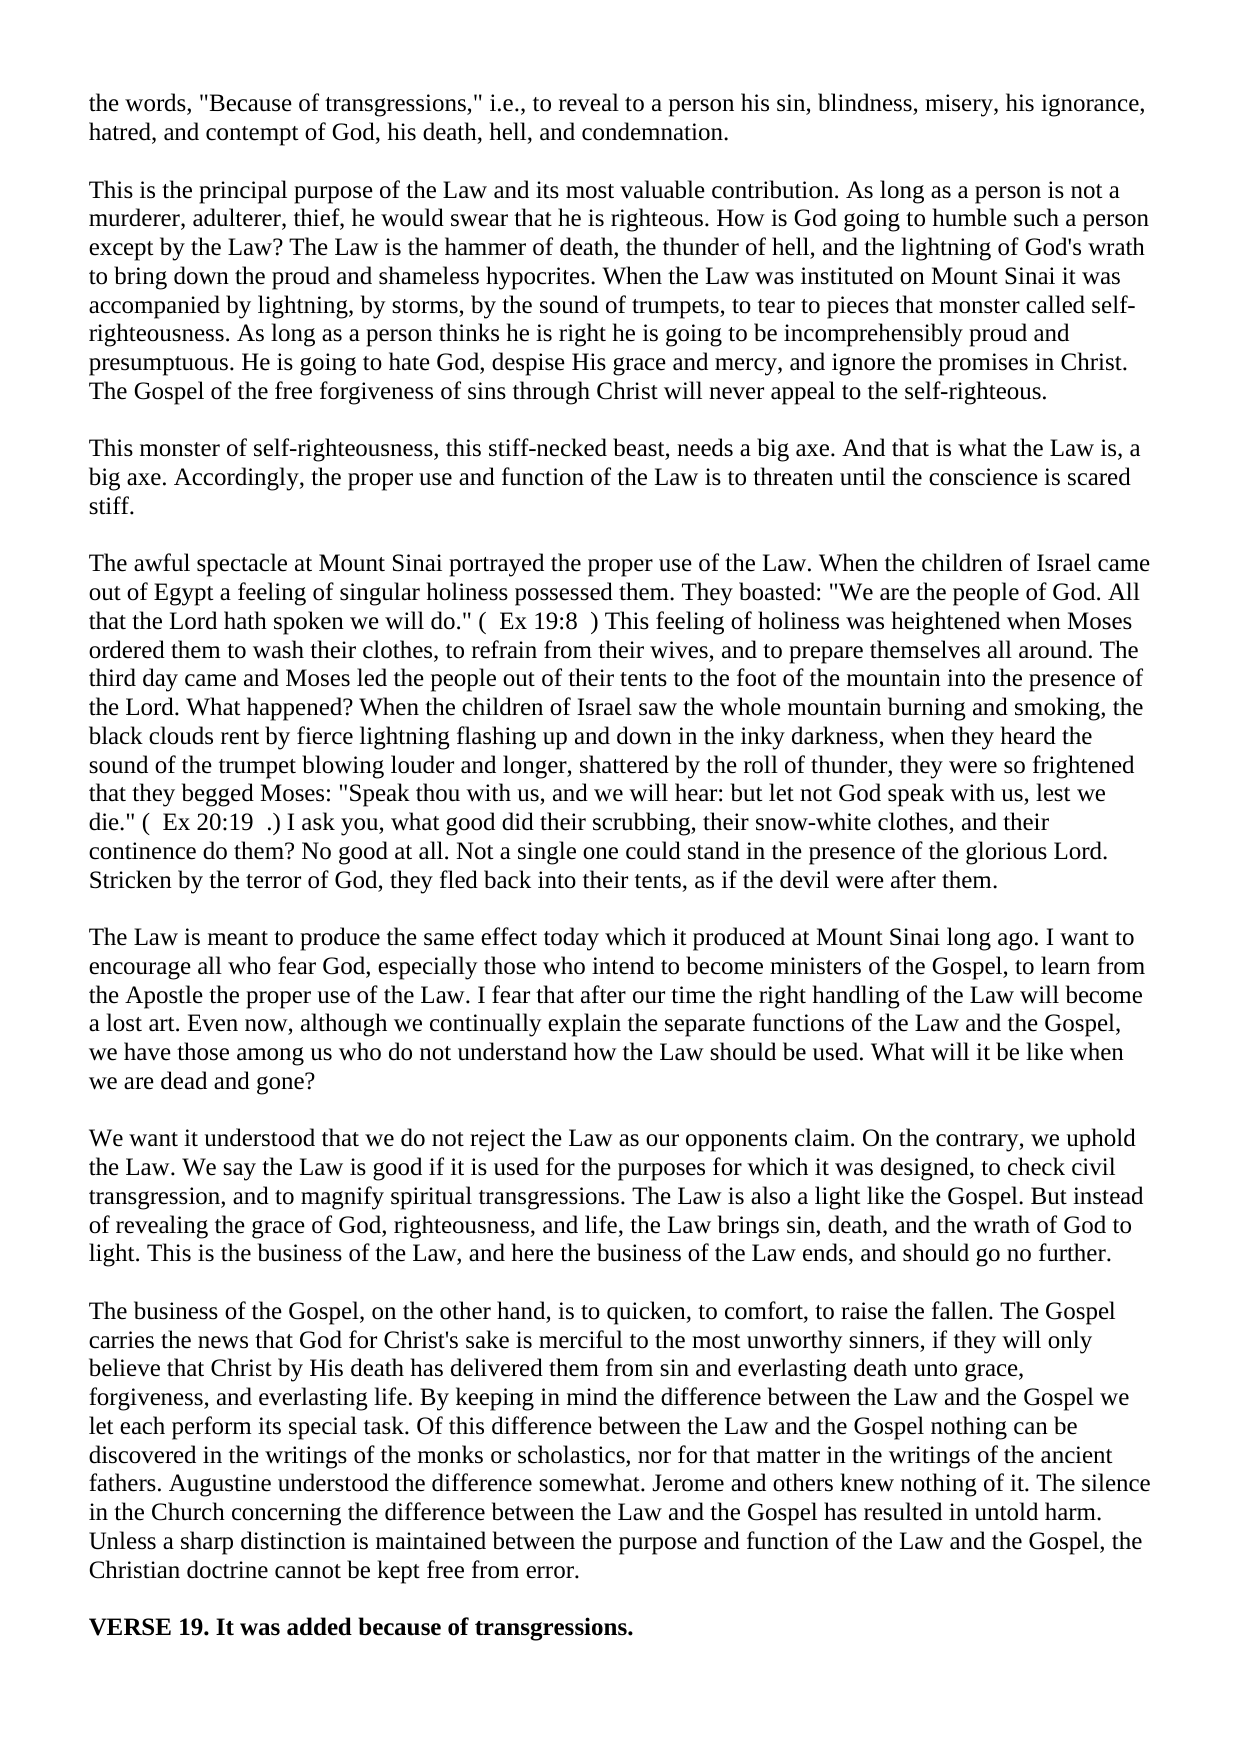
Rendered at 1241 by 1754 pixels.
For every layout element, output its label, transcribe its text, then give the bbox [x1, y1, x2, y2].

text the words, "Because of transgressions," i.e., to reveal to a person his sin, blindness, misery, his ignorance, hatred, and contempt of God, his death, hell, and condemnation. This is the principal purpose of the Law and its most valuable contribution. As long as a person is not a murderer, adulterer, thief, he would swear that he is righteous. How is God going to humble such a person except by the Law? The Law is the hammer of death, the thunder of hell, and the lightning of God's wrath to bring down the proud and shameless hypocrites. When the Law was instituted on Mount Sinai it was accompanied by lightning, by storms, by the sound of trumpets, to tear to pieces that monster called self-righteousness. As long as a person thinks he is right he is going to be incomprehensibly proud and presumptuous. He is going to hate God, despise His grace and mercy, and ignore the promises in Christ. The Gospel of the free forgiveness of sins through Christ will never appeal to the self-righteous. This monster of self-righteousness, this stiff-necked beast, needs a big axe. And that is what the Law is, a big axe. Accordingly, the proper use and function of the Law is to threaten until the conscience is scared stiff. The awful spectacle at Mount Sinai portrayed the proper use of the Law. When the children of Israel came out of Egypt a feeling of singular holiness possessed them. They boasted: "We are the people of God. All that the Lord hath spoken we will do." ( Ex 19:8 ) This feeling of holiness was heightened when Moses ordered them to wash their clothes, to refrain from their wives, and to prepare themselves all around. The third day came and Moses led the people out of their tents to the foot of the mountain into the presence of the Lord. What happened? When the children of Israel saw the whole mountain burning and smoking, the black clouds rent by fierce lightning flashing up and down in the inky darkness, when they heard the sound of the trumpet blowing louder and longer, shattered by the roll of thunder, they were so frightened that they begged Moses: "Speak thou with us, and we will hear: but let not God speak with us, lest we die." ( Ex 20:19 .) I ask you, what good did their scrubbing, their snow-white clothes, and their continence do them? No good at all. Not a single one could stand in the presence of the glorious Lord. Stricken by the terror of God, they fled back into their tents, as if the devil were after them. The Law is meant to produce the same effect today which it produced at Mount Sinai long ago. I want to encourage all who fear God, especially those who intend to become ministers of the Gospel, to learn from the Apostle the proper use of the Law. I fear that after our time the right handling of the Law will become a lost art. Even now, although we continually explain the separate functions of the Law and the Gospel, we have those among us who do not understand how the Law should be used. What will it be like when we are dead and gone? We want it understood that we do not reject the Law as our opponents claim. On the contrary, we uphold the Law. We say the Law is good if it is used for the purposes for which it was designed, to check civil transgression, and to magnify spiritual transgressions. The Law is also a light like the Gospel. But instead of revealing the grace of God, righteousness, and life, the Law brings sin, death, and the wrath of God to light. This is the business of the Law, and here the business of the Law ends, and should go no further. The business of the Gospel, on the other hand, is to quicken, to comfort, to raise the fallen. The Gospel carries the news that God for Christ's sake is merciful to the most unworthy sinners, if they will only believe that Christ by His death has delivered them from sin and everlasting death unto grace, forgiveness, and everlasting life. By keeping in mind the difference between the Law and the Gospel we let each perform its special task. Of this difference between the Law and the Gospel nothing can be discovered in the writings of the monks or scholastics, nor for that matter in the writings of the ancient fathers. Augustine understood the difference somewhat. Jerome and others knew nothing of it. The silence in the Church concerning the difference between the Law and the Gospel has resulted in untold harm. Unless a sharp distinction is maintained between the purpose and function of the Law and the Gospel, the Christian doctrine cannot be kept free from error. VERSE 19. It was added because of transgressions. [88, 88, 1152, 1641]
